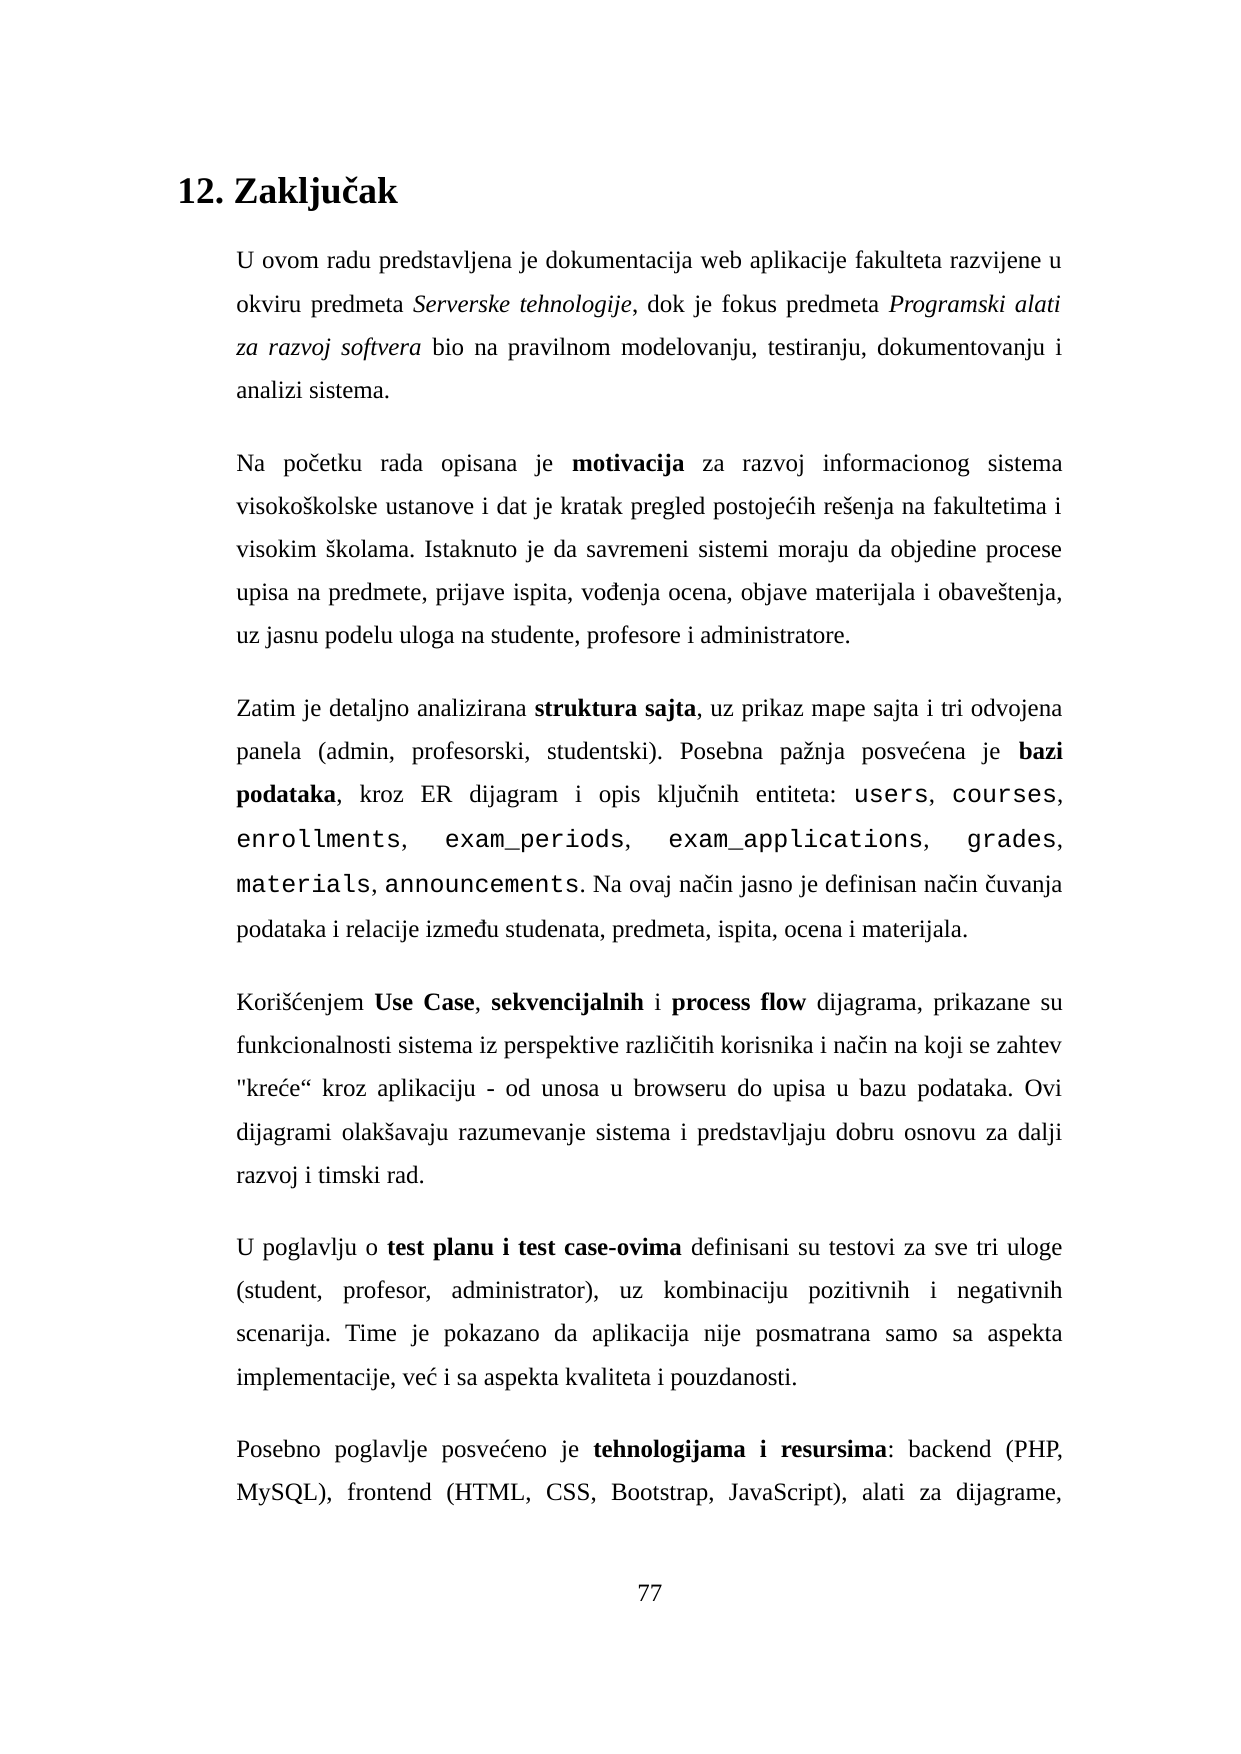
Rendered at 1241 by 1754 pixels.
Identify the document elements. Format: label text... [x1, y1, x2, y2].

text U poglavlju o test planu i test case-ovima definisani su testovi za sve tri uloge (student, profesor, administrator), uz kombinaciju pozitivnih i negativnih scenarija. Time je pokazano da aplikacija nije posmatrana samo sa aspekta implementacije, već i sa aspekta kvaliteta i pouzdanosti. [236, 1232, 1063, 1390]
text Posebno poglavlje posvećeno je tehnologijama i resursima: backend (PHP, MySQL), frontend (HTML, CSS, Bootstrap, JavaScript), alati za dijagrame, [236, 1434, 1063, 1506]
text U ovom radu predstavljena je dokumentacija web aplikacije fakulteta razvijene u okviru predmeta Serverske tehnologije, dok je fokus predmeta Programski alati za razvoj softvera bio na pravilnom modelovanju, testiranju, dokumentovanju i analizi sistema. [236, 246, 1063, 404]
text Na početku rada opisana je motivacija za razvoj informacionog sistema visokoškolske ustanove i dat je kratak pregled postojećih rešenja na fakultetima i visokim školama. Istaknuto je da savremeni sistemi moraju da objedine procese upisa na predmete, prijave ispita, vođenja ocena, objave materijala i obaveštenja, uz jasnu podelu uloga na studente, profesore i administratore. [236, 448, 1063, 649]
text Korišćenjem Use Case, sekvencijalnih i process flow dijagrama, prikazane su funkcionalnosti sistema iz perspektive različitih korisnika i način na koji se zahtev "kreće“ kroz aplikaciju - od unosa u browseru do upisa u bazu podataka. Ovi dijagrami olakšavaju razumevanje sistema i predstavljaju dobru osnovu za dalji razvoj i timski rad. [236, 987, 1063, 1188]
subtitle 12. Zaključak [177, 168, 1122, 212]
text Zatim je detaljno analizirana struktura sajta, uz prikaz mape sajta i tri odvojena panela (admin, profesorski, studentski). Posebna pažnja posvećena je bazi podataka, kroz ER dijagram i opis ključnih entiteta: users, courses, enrollments, exam_periods, exam_applications, grades, materials, announcements. Na ovaj način jasno je definisan način čuvanja podataka i relacije između studenata, predmeta, ispita, ocena i materijala. [236, 693, 1063, 943]
